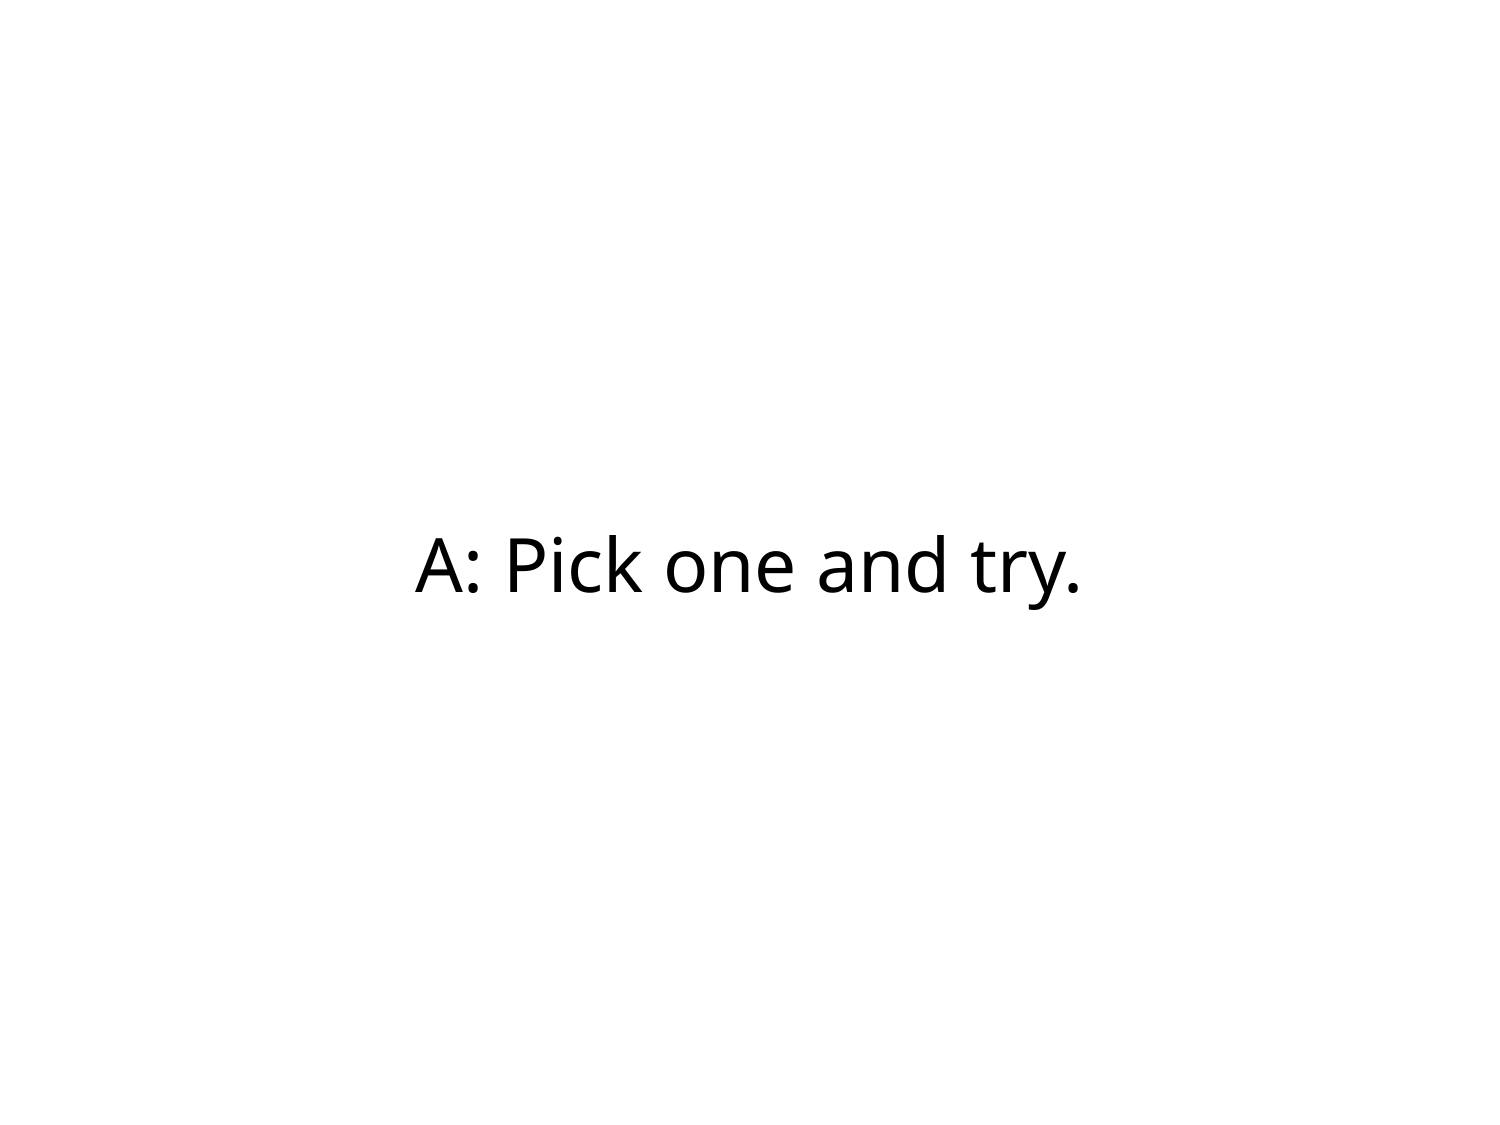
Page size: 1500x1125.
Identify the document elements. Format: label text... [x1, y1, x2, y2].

title A: Pick one and try. [51, 470, 1449, 655]
